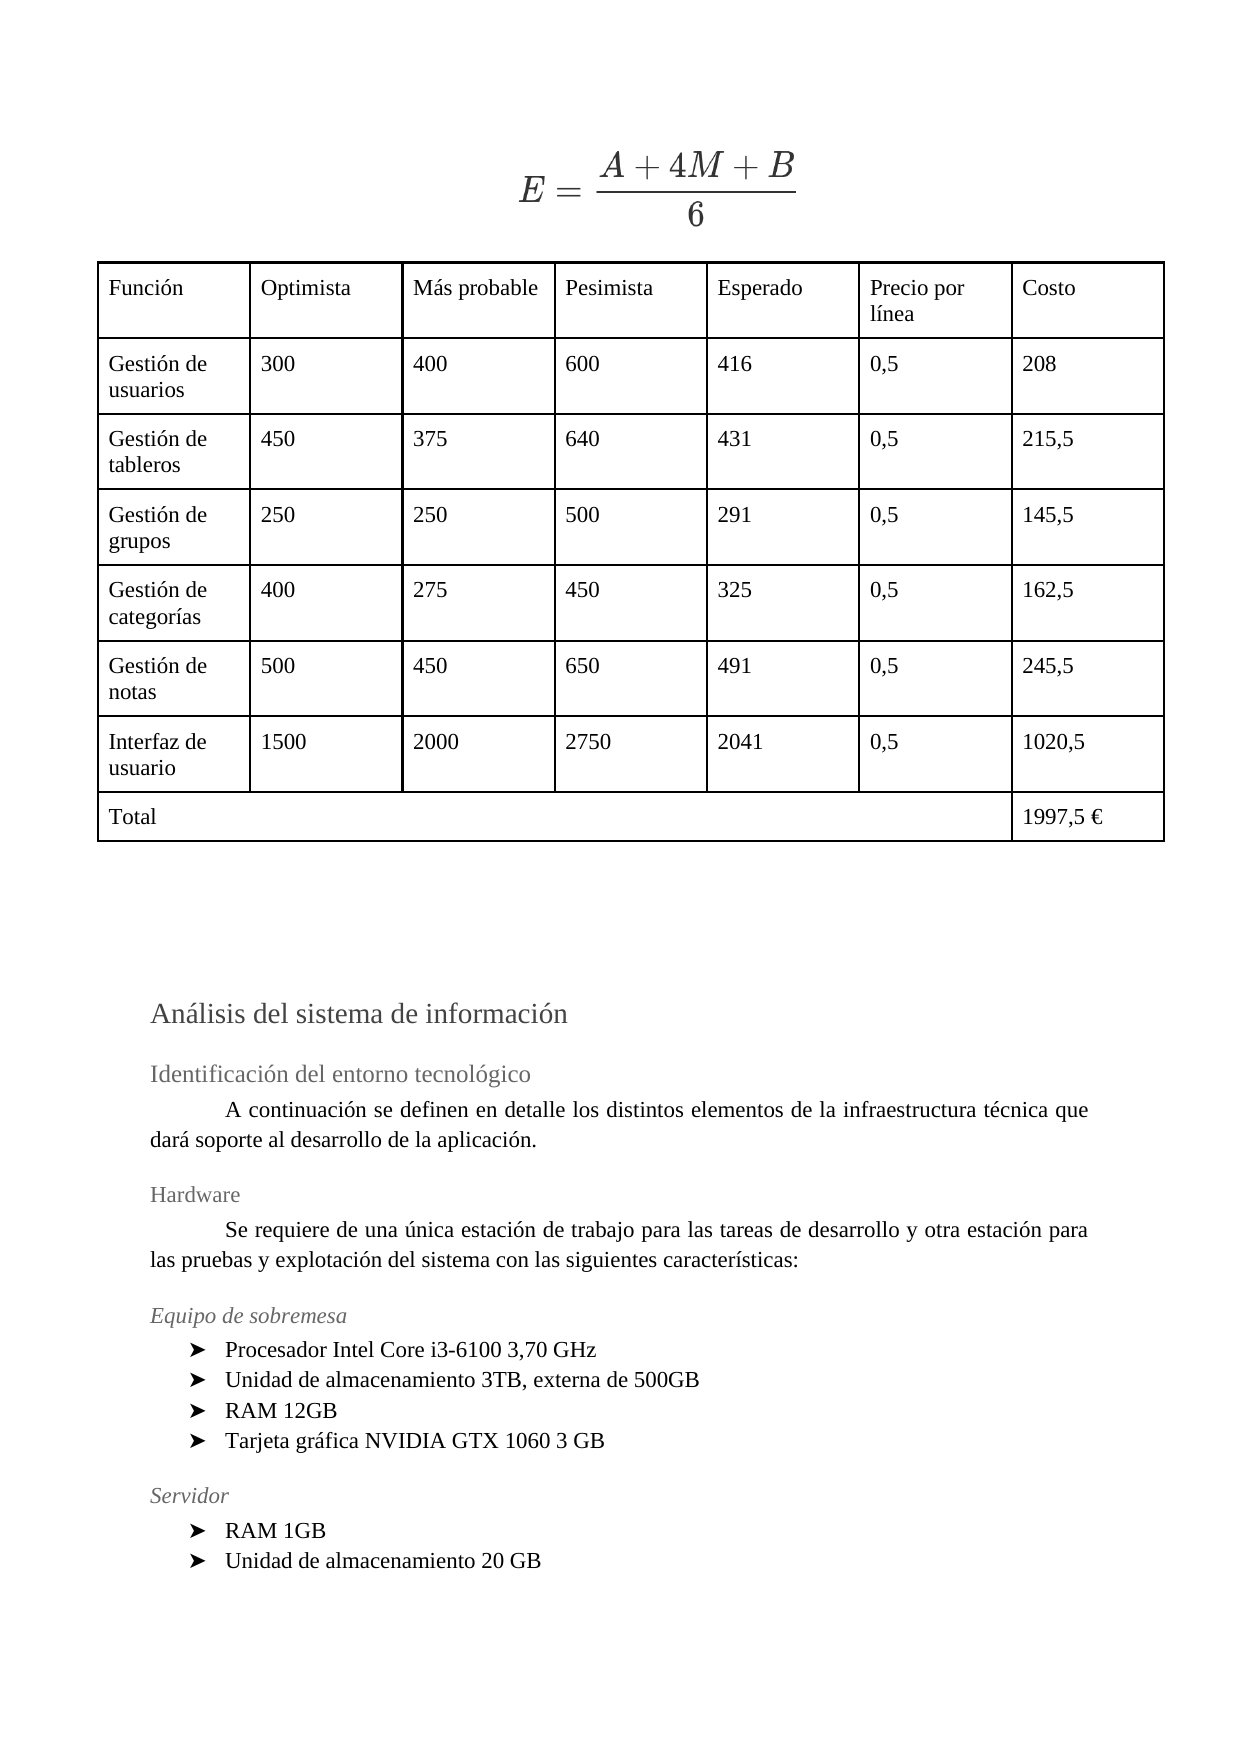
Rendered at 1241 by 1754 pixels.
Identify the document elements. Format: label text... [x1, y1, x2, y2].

table_header Optimista [251, 264, 401, 337]
table_cell 450 [251, 415, 401, 488]
table_header Precio por línea [860, 264, 1011, 337]
table_cell 650 [556, 642, 706, 715]
list Procesador Intel Core i3-6100 3,70 GHz [187, 1336, 1090, 1363]
table_cell 600 [556, 339, 706, 413]
table_header Función [99, 264, 249, 337]
subtitle Hardware [150, 1182, 1090, 1208]
text A continuación se definen en detalle los distintos elementos de la infraestructura técnica que dará soporte al desarrollo de la aplicación. [150, 1096, 1090, 1153]
table_cell 450 [556, 566, 706, 639]
table_header Costo [1013, 264, 1163, 337]
table_cell 145,5 [1013, 490, 1163, 564]
table_cell 0,5 [860, 339, 1011, 413]
table_cell 250 [251, 490, 401, 564]
table_cell 162,5 [1013, 566, 1163, 639]
table_cell 0,5 [860, 566, 1011, 639]
table_cell 500 [556, 490, 706, 564]
table_cell Gestión de tableros [99, 415, 249, 488]
table_cell Gestión de notas [99, 642, 249, 715]
table_cell 491 [708, 642, 858, 715]
table_cell 0,5 [860, 490, 1011, 564]
table_cell 400 [251, 566, 401, 639]
list Unidad de almacenamiento 3TB, externa de 500GB [187, 1367, 1090, 1393]
table_cell 2041 [708, 717, 858, 791]
table_cell 250 [404, 490, 554, 564]
table_cell Gestión de grupos [99, 490, 249, 564]
table_cell 0,5 [860, 642, 1011, 715]
table_cell 208 [1013, 339, 1163, 413]
table_cell 2750 [556, 717, 706, 791]
table_cell 0,5 [860, 415, 1011, 488]
text Se requiere de una única estación de trabajo para las tareas de desarrollo y otra estación para las pruebas y explotación del sistema con las siguientes características: [150, 1216, 1090, 1273]
list RAM 12GB [187, 1397, 1090, 1423]
table_cell Gestión de categorías [99, 566, 249, 639]
table_cell 640 [556, 415, 706, 488]
table_cell 416 [708, 339, 858, 413]
subtitle Servidor [150, 1482, 1090, 1508]
table_cell Total [99, 793, 1011, 840]
table_header Pesimista [556, 264, 706, 337]
table_cell 275 [404, 566, 554, 639]
subtitle Análisis del sistema de información [150, 996, 1090, 1030]
table_cell Gestión de usuarios [99, 339, 249, 413]
table_cell 431 [708, 415, 858, 488]
table_cell 245,5 [1013, 642, 1163, 715]
table_cell 215,5 [1013, 415, 1163, 488]
list Unidad de almacenamiento 20 GB [187, 1547, 1090, 1573]
table_cell 450 [404, 642, 554, 715]
table_cell 1997,5 € [1013, 793, 1163, 840]
subtitle Equipo de sobremesa [150, 1302, 1090, 1328]
table_cell 325 [708, 566, 858, 639]
table_header Esperado [708, 264, 858, 337]
picture [518, 150, 797, 228]
table_cell 2000 [404, 717, 554, 791]
table_cell 1020,5 [1013, 717, 1163, 791]
table_cell 1500 [251, 717, 401, 791]
list Tarjeta gráfica NVIDIA GTX 1060 3 GB [187, 1427, 1090, 1453]
table_header Más probable [404, 264, 554, 337]
table_cell 0,5 [860, 717, 1011, 791]
table_cell 300 [251, 339, 401, 413]
table_cell 375 [404, 415, 554, 488]
subtitle Identificación del entorno tecnológico [150, 1059, 1090, 1088]
table_cell 291 [708, 490, 858, 564]
table_cell Interfaz de usuario [99, 717, 249, 791]
list RAM 1GB [187, 1517, 1090, 1543]
table_cell 500 [251, 642, 401, 715]
table_cell 400 [404, 339, 554, 413]
